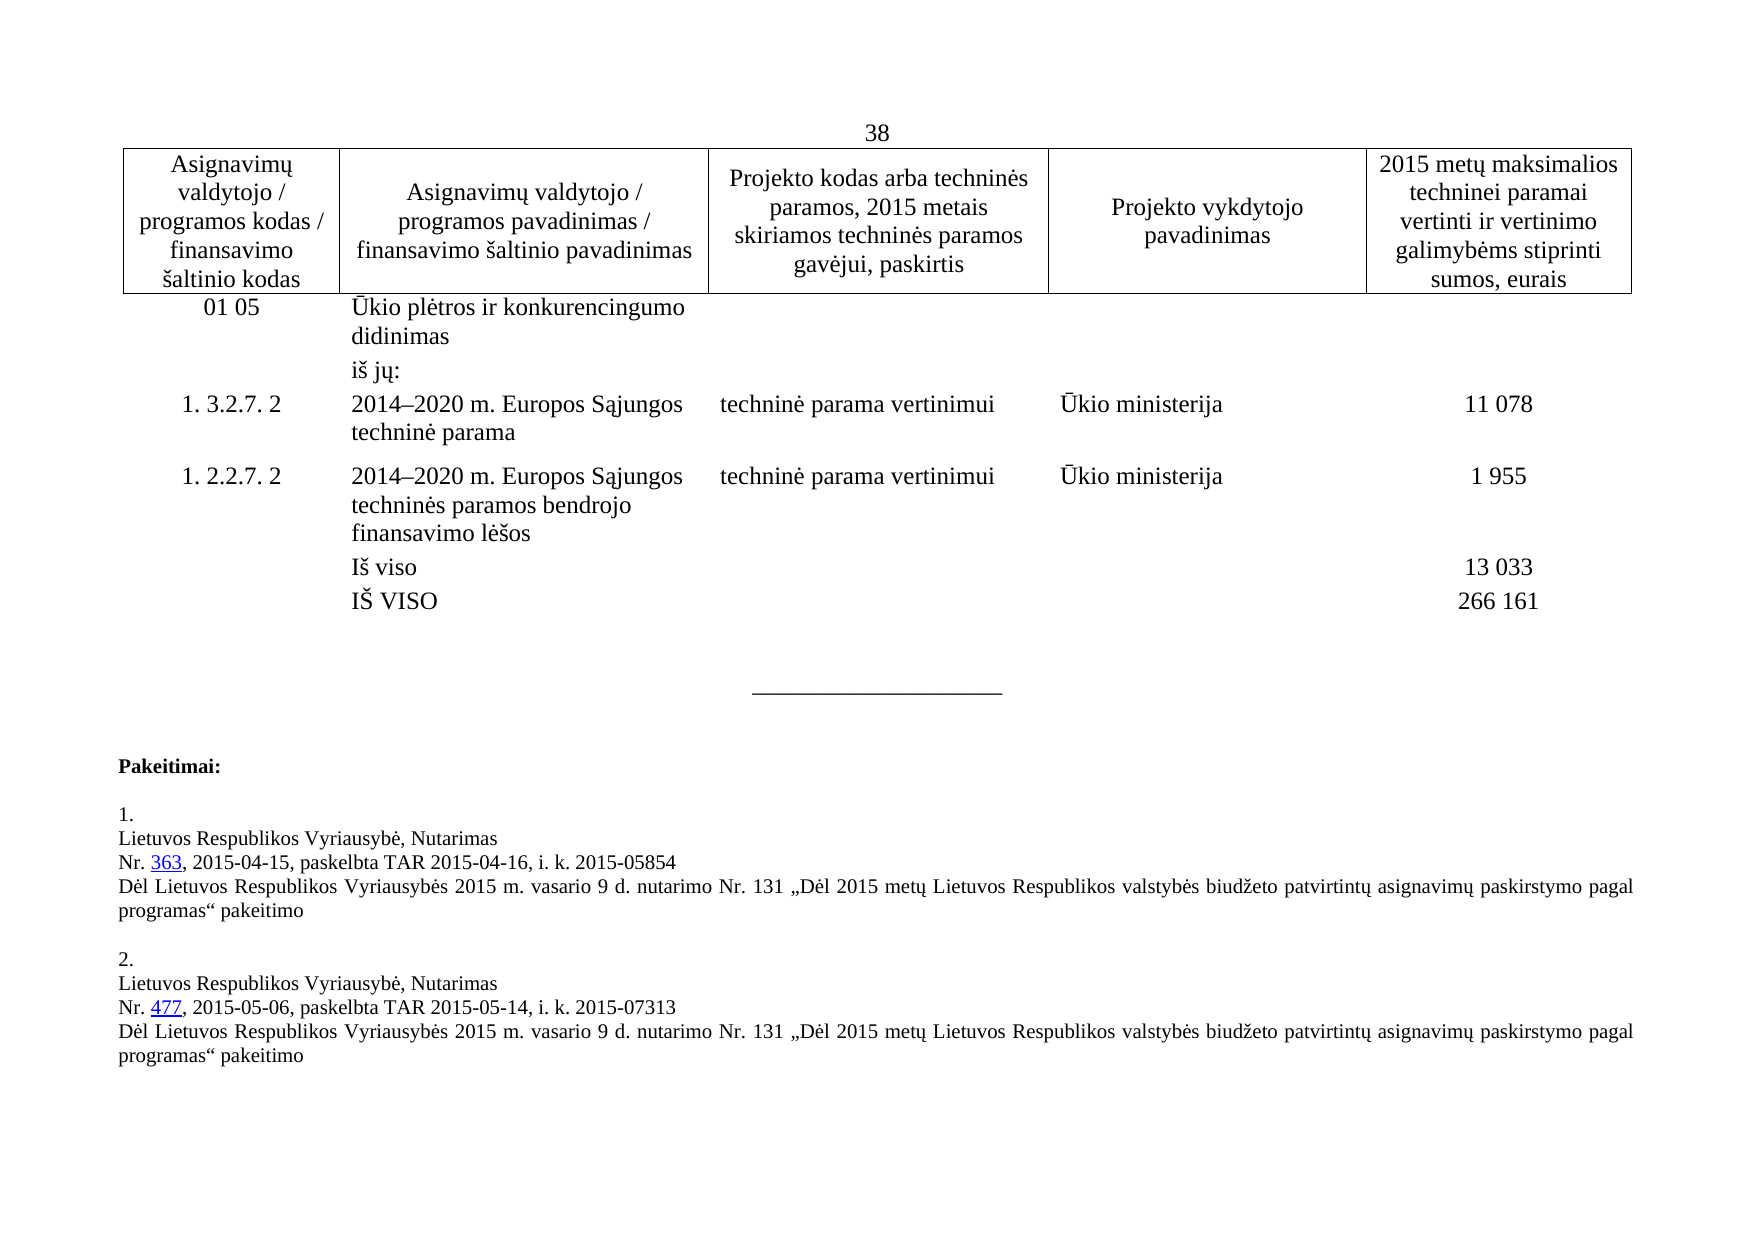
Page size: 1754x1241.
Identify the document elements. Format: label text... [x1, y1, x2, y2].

table_cell Iš viso [340, 552, 709, 586]
text Lietuvos Respublikos Vyriausybė, Nutarimas [118, 826, 1636, 850]
table_cell Ūkio plėtros ir konkurencingumo didinimas [340, 294, 709, 355]
table_cell 1. 3.2.7. 2 [123, 389, 340, 461]
table_cell [123, 355, 340, 389]
table_cell 1 955 [1366, 461, 1631, 552]
table_cell 266 161 [1366, 586, 1631, 620]
text Nr. 363, 2015-04-15, paskelbta TAR 2015-04-16, i. k. 2015-05854 [118, 850, 1636, 874]
text 1. [118, 802, 1636, 826]
text Pakeitimai: [118, 754, 1636, 778]
table_cell 2014–2020 m. Europos Sąjungos techninė parama [340, 389, 709, 461]
table_cell [709, 294, 1048, 355]
text Nr. 477, 2015-05-06, paskelbta TAR 2015-05-14, i. k. 2015-07313 [118, 995, 1636, 1019]
text Lietuvos Respublikos Vyriausybė, Nutarimas [118, 971, 1636, 995]
table_cell [1049, 294, 1366, 355]
table_cell techninė parama vertinimui [709, 389, 1048, 461]
table_cell [123, 586, 340, 620]
table_cell 13 033 [1366, 552, 1631, 586]
table_cell 11 078 [1366, 389, 1631, 461]
table_cell [123, 552, 340, 586]
table_cell Ūkio ministerija [1049, 389, 1366, 461]
table_cell [1366, 355, 1631, 389]
table_cell [1049, 552, 1366, 586]
table_cell [1049, 355, 1366, 389]
table_header Projekto kodas arba techninės paramos, 2015 metais skiriamos techninės paramos gavėjui, paskirtis [709, 149, 1048, 292]
text Dėl Lietuvos Respublikos Vyriausybės 2015 m. vasario 9 d. nutarimo Nr. 131 „Dėl 2015 metų Lietuvos Respublikos valstybės biudžeto patvirtintų asignavimų paskirstymo pagal programas“ pakeitimo [118, 1019, 1636, 1067]
text –––––––––––––––––––– [118, 677, 1636, 706]
table_cell [709, 552, 1048, 586]
table_cell [709, 586, 1048, 620]
table_cell 01 05 [123, 294, 340, 355]
text Dėl Lietuvos Respublikos Vyriausybės 2015 m. vasario 9 d. nutarimo Nr. 131 „Dėl 2015 metų Lietuvos Respublikos valstybės biudžeto patvirtintų asignavimų paskirstymo pagal programas“ pakeitimo [118, 874, 1636, 922]
table_cell iš jų: [340, 355, 709, 389]
table_header Asignavimų valdytojo / programos kodas / finansavimo šaltinio kodas [124, 149, 339, 292]
table_cell 1. 2.2.7. 2 [123, 461, 340, 552]
table_cell [1366, 294, 1631, 355]
table_header Asignavimų valdytojo / programos pavadinimas / finansavimo šaltinio pavadinimas [340, 149, 708, 292]
table_cell techninė parama vertinimui [709, 461, 1048, 552]
table_cell [709, 355, 1048, 389]
table_cell IŠ VISO [340, 586, 709, 620]
table_cell 2014–2020 m. Europos Sąjungos techninės paramos bendrojo finansavimo lėšos [340, 461, 709, 552]
text 2. [118, 947, 1636, 971]
table_header Projekto vykdytojo pavadinimas [1049, 149, 1366, 292]
table_cell [1049, 586, 1366, 620]
table_cell Ūkio ministerija [1049, 461, 1366, 552]
table_header 2015 metų maksimalios techninei paramai vertinti ir vertinimo galimybėms stiprinti sumos, eurais [1367, 149, 1631, 292]
